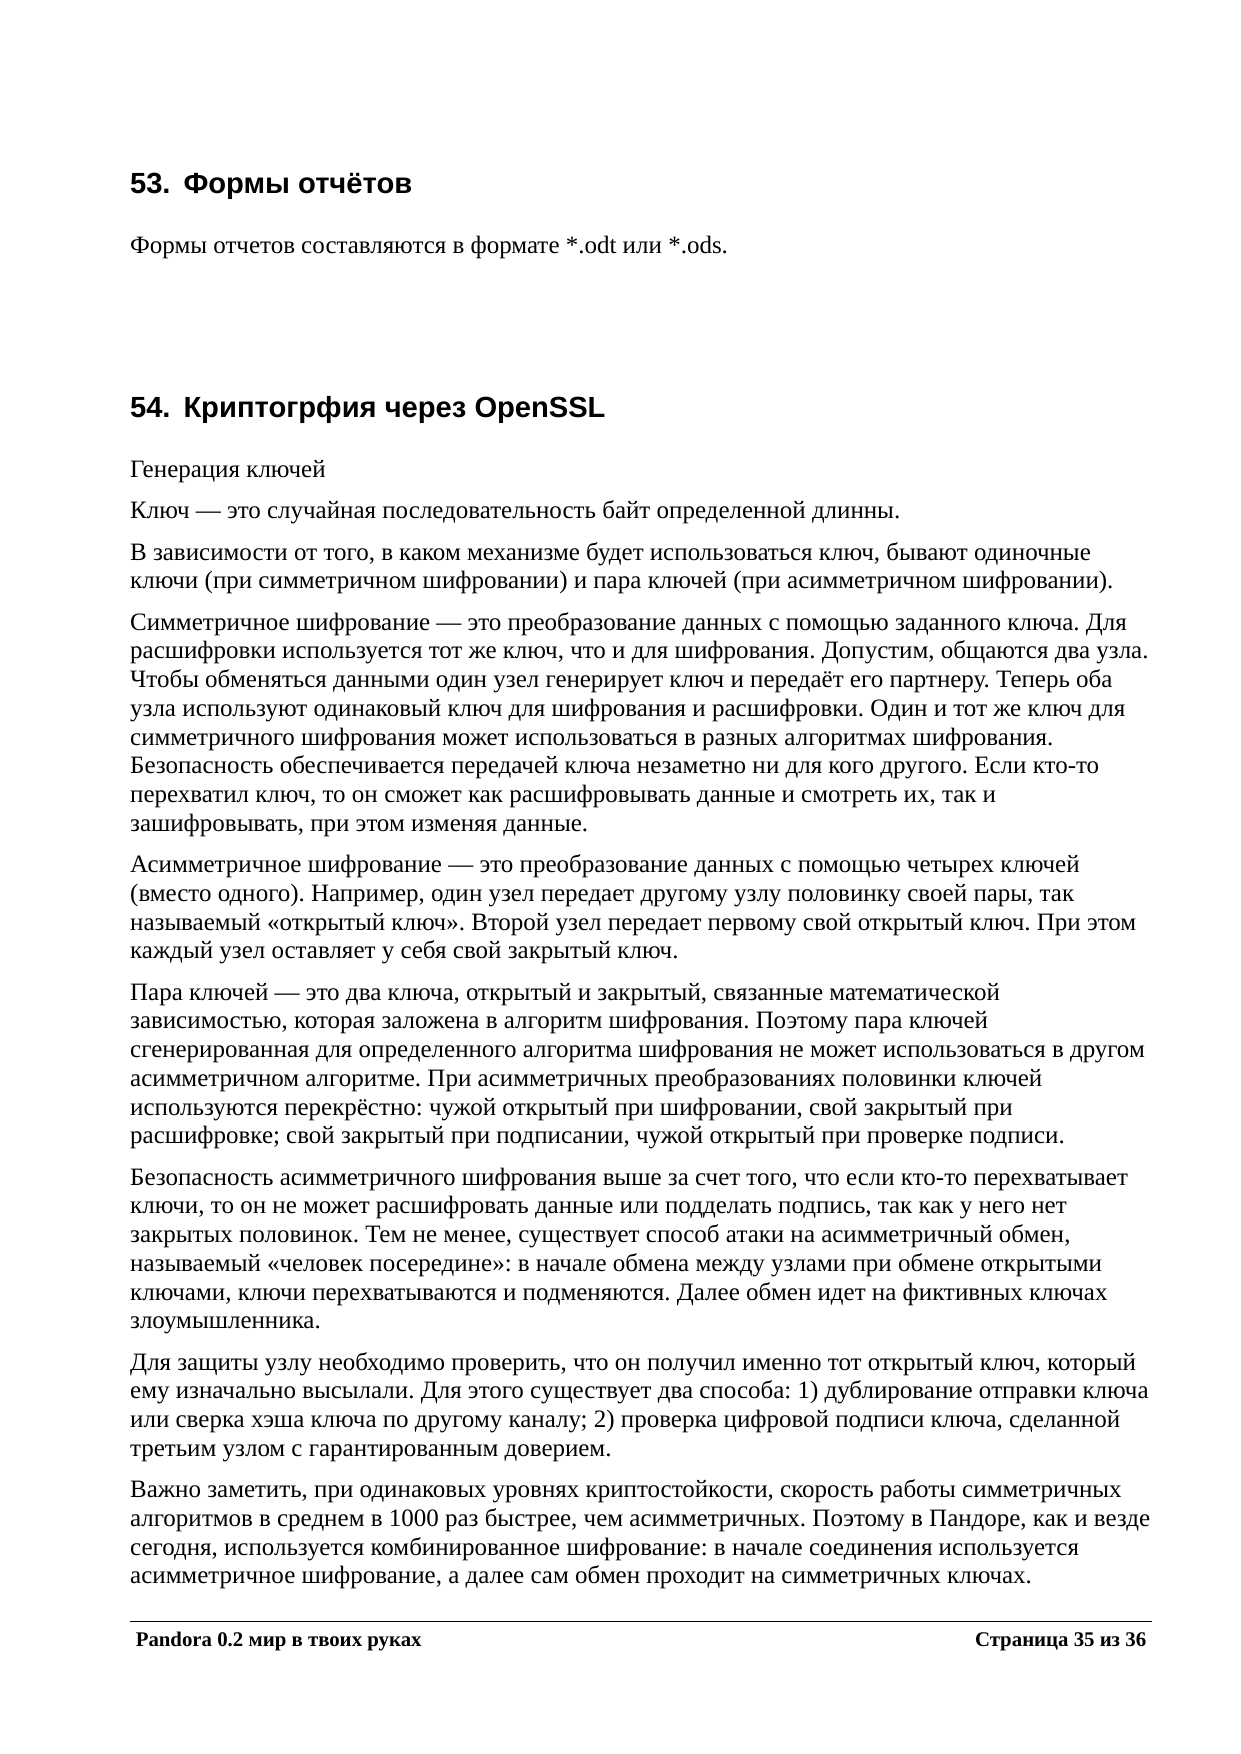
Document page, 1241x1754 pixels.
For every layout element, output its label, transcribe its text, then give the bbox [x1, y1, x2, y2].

text Пара ключей — это два ключа, открытый и закрытый, связанные математической зависимостью, которая заложена в алгоритм шифрования. Поэтому пара ключей сгенерированная для определенного алгоритма шифрования не может использоваться в другом асимметричном алгоритме. При асимметричных преобразованиях половинки ключей используются перекрёстно: чужой открытый при шифровании, свой закрытый при расшифровке; свой закрытый при подписании, чужой открытый при проверке подписи. [130, 977, 1152, 1149]
text Асимметричное шифрование — это преобразование данных с помощью четырех ключей (вместо одного). Например, один узел передает другому узлу половинку своей пары, так называемый «открытый ключ». Второй узел передает первому свой открытый ключ. При этом каждый узел оставляет у себя свой закрытый ключ. [130, 849, 1152, 964]
text Безопасность асимметричного шифрования выше за счет того, что если кто-то перехватывает ключи, то он не может расшифровать данные или подделать подпись, так как у него нет закрытых половинок. Тем не менее, существует способ атаки на асимметричный обмен, называемый «человек посередине»: в начале обмена между узлами при обмене открытыми ключами, ключи перехватываются и подменяются. Далее обмен идет на фиктивных ключах злоумышленника. [130, 1162, 1152, 1334]
text Генерация ключей [130, 454, 1152, 483]
text Симметричное шифрование — это преобразование данных с помощью заданного ключа. Для расшифровки используется тот же ключ, что и для шифрования. Допустим, общаются два узла. Чтобы обменяться данными один узел генерирует ключ и передаёт его партнеру. Теперь оба узла используют одинаковый ключ для шифрования и расшифровки. Один и тот же ключ для симметричного шифрования может использоваться в разных алгоритмах шифрования. Безопасность обеспечивается передачей ключа незаметно ни для кого другого. Если кто-то перехватил ключ, то он сможет как расшифровывать данные и смотреть их, так и зашифровывать, при этом изменяя данные. [130, 607, 1152, 837]
text Для защиты узлу необходимо проверить, что он получил именно тот открытый ключ, который ему изначально высылали. Для этого существует два способа: 1) дублирование отправки ключа или сверка хэша ключа по другому каналу; 2) проверка цифровой подписи ключа, сделанной третьим узлом с гарантированным доверием. [130, 1347, 1152, 1462]
text В зависимости от того, в каком механизме будет использоваться ключ, бывают одиночные ключи (при симметричном шифровании) и пара ключей (при асимметричном шифровании). [130, 537, 1152, 594]
text Формы отчетов составляются в формате *.odt или *.ods. [130, 230, 1152, 259]
subtitle Криптогрфия через OpenSSL [130, 391, 1152, 424]
text Важно заметить, при одинаковых уровнях криптостойкости, скорость работы симметричных алгоритмов в среднем в 1000 раз быстрее, чем асимметричных. Поэтому в Пандоре, как и везде сегодня, используется комбинированное шифрование: в начале соединения используется асимметричное шифрование, а далее сам обмен проходит на симметричных ключах. [130, 1474, 1152, 1589]
text Ключ — это случайная последовательность байт определенной длинны. [130, 495, 1152, 524]
subtitle Формы отчётов [130, 166, 1152, 200]
